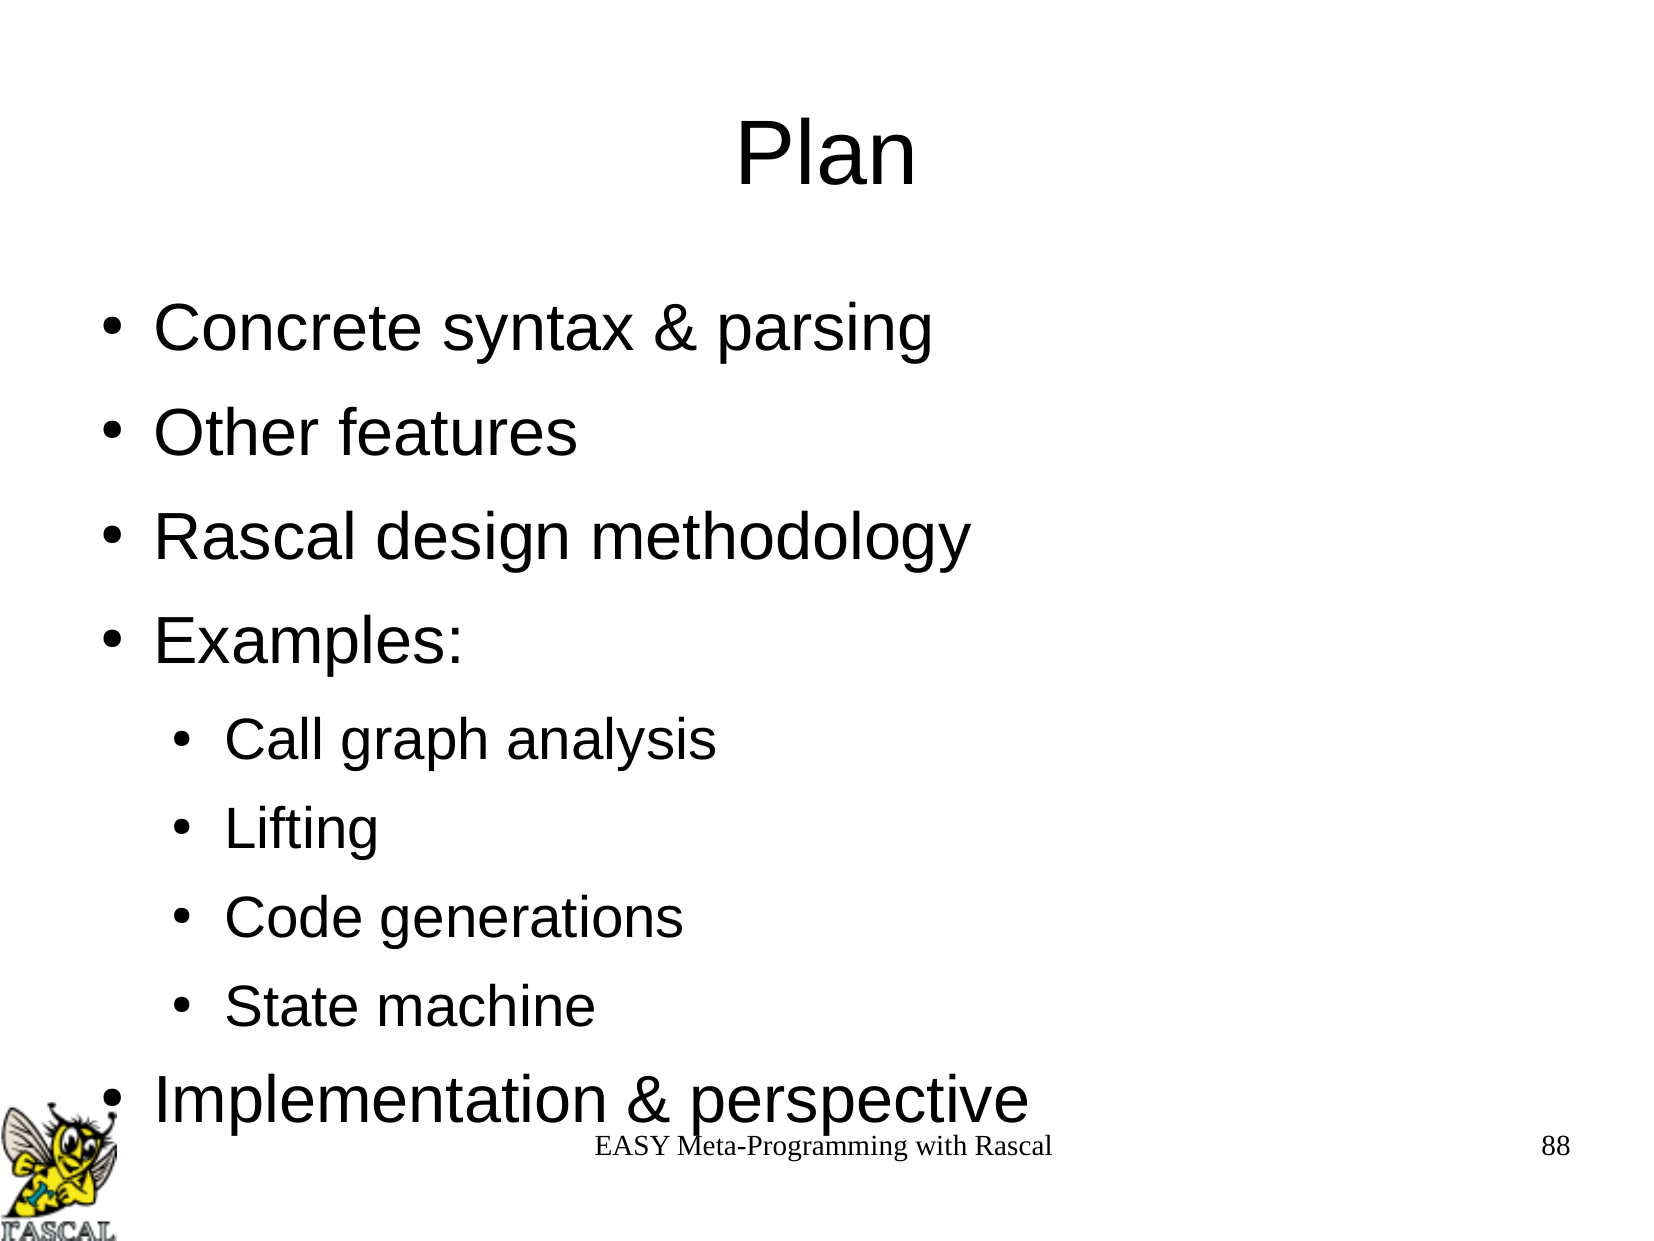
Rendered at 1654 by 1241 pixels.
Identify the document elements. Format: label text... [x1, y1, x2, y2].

list Concrete syntax & parsing Other features Rascal design methodology Examples: Call graph analysis Lifting Code generations State machine Implementation & perspective [82, 290, 1571, 1109]
title Plan [82, 56, 1571, 250]
picture [0, 1102, 117, 1241]
